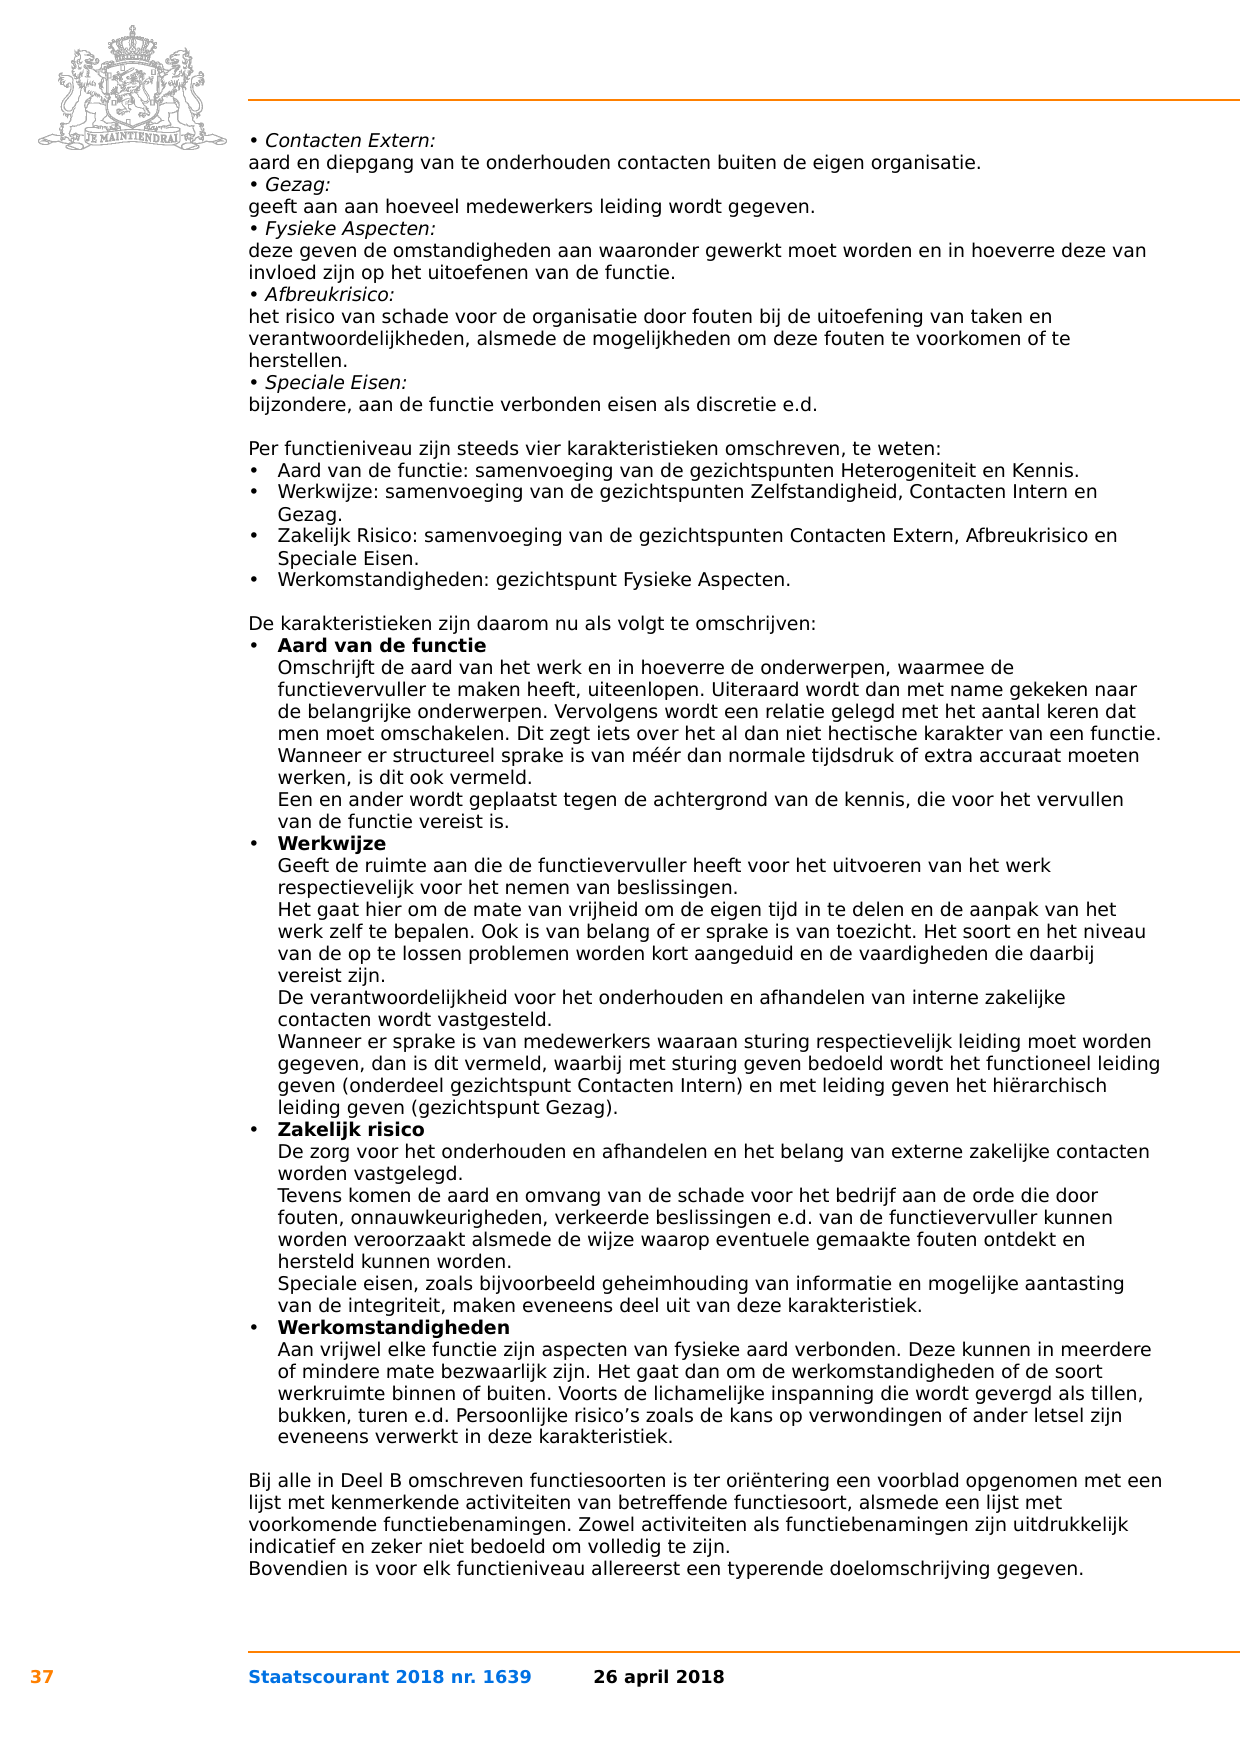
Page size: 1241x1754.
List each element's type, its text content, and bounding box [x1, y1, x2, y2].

text Aan vrijwel elke functie zijn aspecten van fysieke aard verbonden. Deze kunnen in meerdere of mindere mate bezwaarlijk zijn. Het gaat dan om de werkomstandigheden of de soort werkruimte binnen of buiten. Voorts de lichamelijke inspanning die wordt gevergd als tillen, bukken, turen e.d. Persoonlijke risico’s zoals de kans op verwondingen of ander letsel zijn eveneens verwerkt in deze karakteristiek. [277, 1338, 1163, 1448]
text Geeft de ruimte aan die de functievervuller heeft voor het uitvoeren van het werk respectievelijk voor het nemen van beslissingen. [277, 855, 1163, 899]
text • Aard van de functie [248, 635, 1163, 657]
picture [38, 25, 227, 150]
text De karakteristieken zijn daarom nu als volgt te omschrijven: [248, 613, 1163, 635]
text Het gaat hier om de mate van vrijheid om de eigen tijd in te delen en de aanpak van het werk zelf te bepalen. Ook is van belang of er sprake is van toezicht. Het soort en het niveau van de op te lossen problemen worden kort aangeduid en de vaardigheden die daarbij vereist zijn. [277, 899, 1163, 987]
text het risico van schade voor de organisatie door fouten bij de uitoefening van taken en verantwoordelijkheden, alsmede de mogelijkheden om deze fouten te voorkomen of te herstellen. [248, 306, 1163, 372]
text geeft aan aan hoeveel medewerkers leiding wordt gegeven. [248, 196, 1163, 218]
text • Fysieke Aspecten: [248, 218, 1163, 240]
text • Zakelijk Risico: samenvoeging van de gezichtspunten Contacten Extern, Afbreukrisico en Speciale Eisen. [248, 525, 1163, 569]
text • Werkomstandigheden: gezichtspunt Fysieke Aspecten. [248, 569, 1163, 591]
text aard en diepgang van te onderhouden contacten buiten de eigen organisatie. [248, 152, 1163, 174]
text Speciale eisen, zoals bijvoorbeeld geheimhouding van informatie en mogelijke aantasting van de integriteit, maken eveneens deel uit van deze karakteristiek. [277, 1273, 1163, 1317]
text Wanneer er sprake is van medewerkers waaraan sturing respectievelijk leiding moet worden gegeven, dan is dit vermeld, waarbij met sturing geven bedoeld wordt het functioneel leiding geven (onderdeel gezichtspunt Contacten Intern) en met leiding geven het hiërarchisch leiding geven (gezichtspunt Gezag). [277, 1031, 1163, 1119]
text Omschrijft de aard van het werk en in hoeverre de onderwerpen, waarmee de functievervuller te maken heeft, uiteenlopen. Uiteraard wordt dan met name gekeken naar de belangrijke onderwerpen. Vervolgens wordt een relatie gelegd met het aantal keren dat men moet omschakelen. Dit zegt iets over het al dan niet hectische karakter van een functie. Wanneer er structureel sprake is van méér dan normale tijdsdruk of extra accuraat moeten werken, is dit ook vermeld. [277, 657, 1163, 789]
text • Gezag: [248, 174, 1163, 196]
text • Werkomstandigheden [248, 1317, 1163, 1338]
text Tevens komen de aard en omvang van de schade voor het bedrijf aan de orde die door fouten, onnauwkeurigheden, verkeerde beslissingen e.d. van de functievervuller kunnen worden veroorzaakt alsmede de wijze waarop eventuele gemaakte fouten ontdekt en hersteld kunnen worden. [277, 1185, 1163, 1273]
text • Contacten Extern: [248, 130, 1163, 152]
text • Werkwijze [248, 833, 1163, 855]
text • Afbreukrisico: [248, 284, 1163, 306]
text • Aard van de functie: samenvoeging van de gezichtspunten Heterogeniteit en Kennis. [248, 459, 1163, 481]
text • Speciale Eisen: [248, 372, 1163, 394]
text • Werkwijze: samenvoeging van de gezichtspunten Zelfstandigheid, Contacten Intern en Gezag. [248, 481, 1163, 525]
text Bovendien is voor elk functieniveau allereerst een typerende doelomschrijving gegeven. [248, 1558, 1163, 1580]
text bijzondere, aan de functie verbonden eisen als discretie e.d. [248, 394, 1163, 416]
text Per functieniveau zijn steeds vier karakteristieken omschreven, te weten: [248, 437, 1163, 459]
text De zorg voor het onderhouden en afhandelen en het belang van externe zakelijke contacten worden vastgelegd. [277, 1141, 1163, 1185]
text Bij alle in Deel B omschreven functiesoorten is ter oriëntering een voorblad opgenomen met een lijst met kenmerkende activiteiten van betreffende functiesoort, alsmede een lijst met voorkomende functiebenamingen. Zowel activiteiten als functiebenamingen zijn uitdrukkelijk indicatief en zeker niet bedoeld om volledig te zijn. [248, 1470, 1163, 1558]
text • Zakelijk risico [248, 1119, 1163, 1141]
text deze geven de omstandigheden aan waaronder gewerkt moet worden en in hoeverre deze van invloed zijn op het uitoefenen van de functie. [248, 240, 1163, 284]
text Een en ander wordt geplaatst tegen de achtergrond van de kennis, die voor het vervullen van de functie vereist is. [277, 789, 1163, 833]
text De verantwoordelijkheid voor het onderhouden en afhandelen van interne zakelijke contacten wordt vastgesteld. [277, 987, 1163, 1031]
